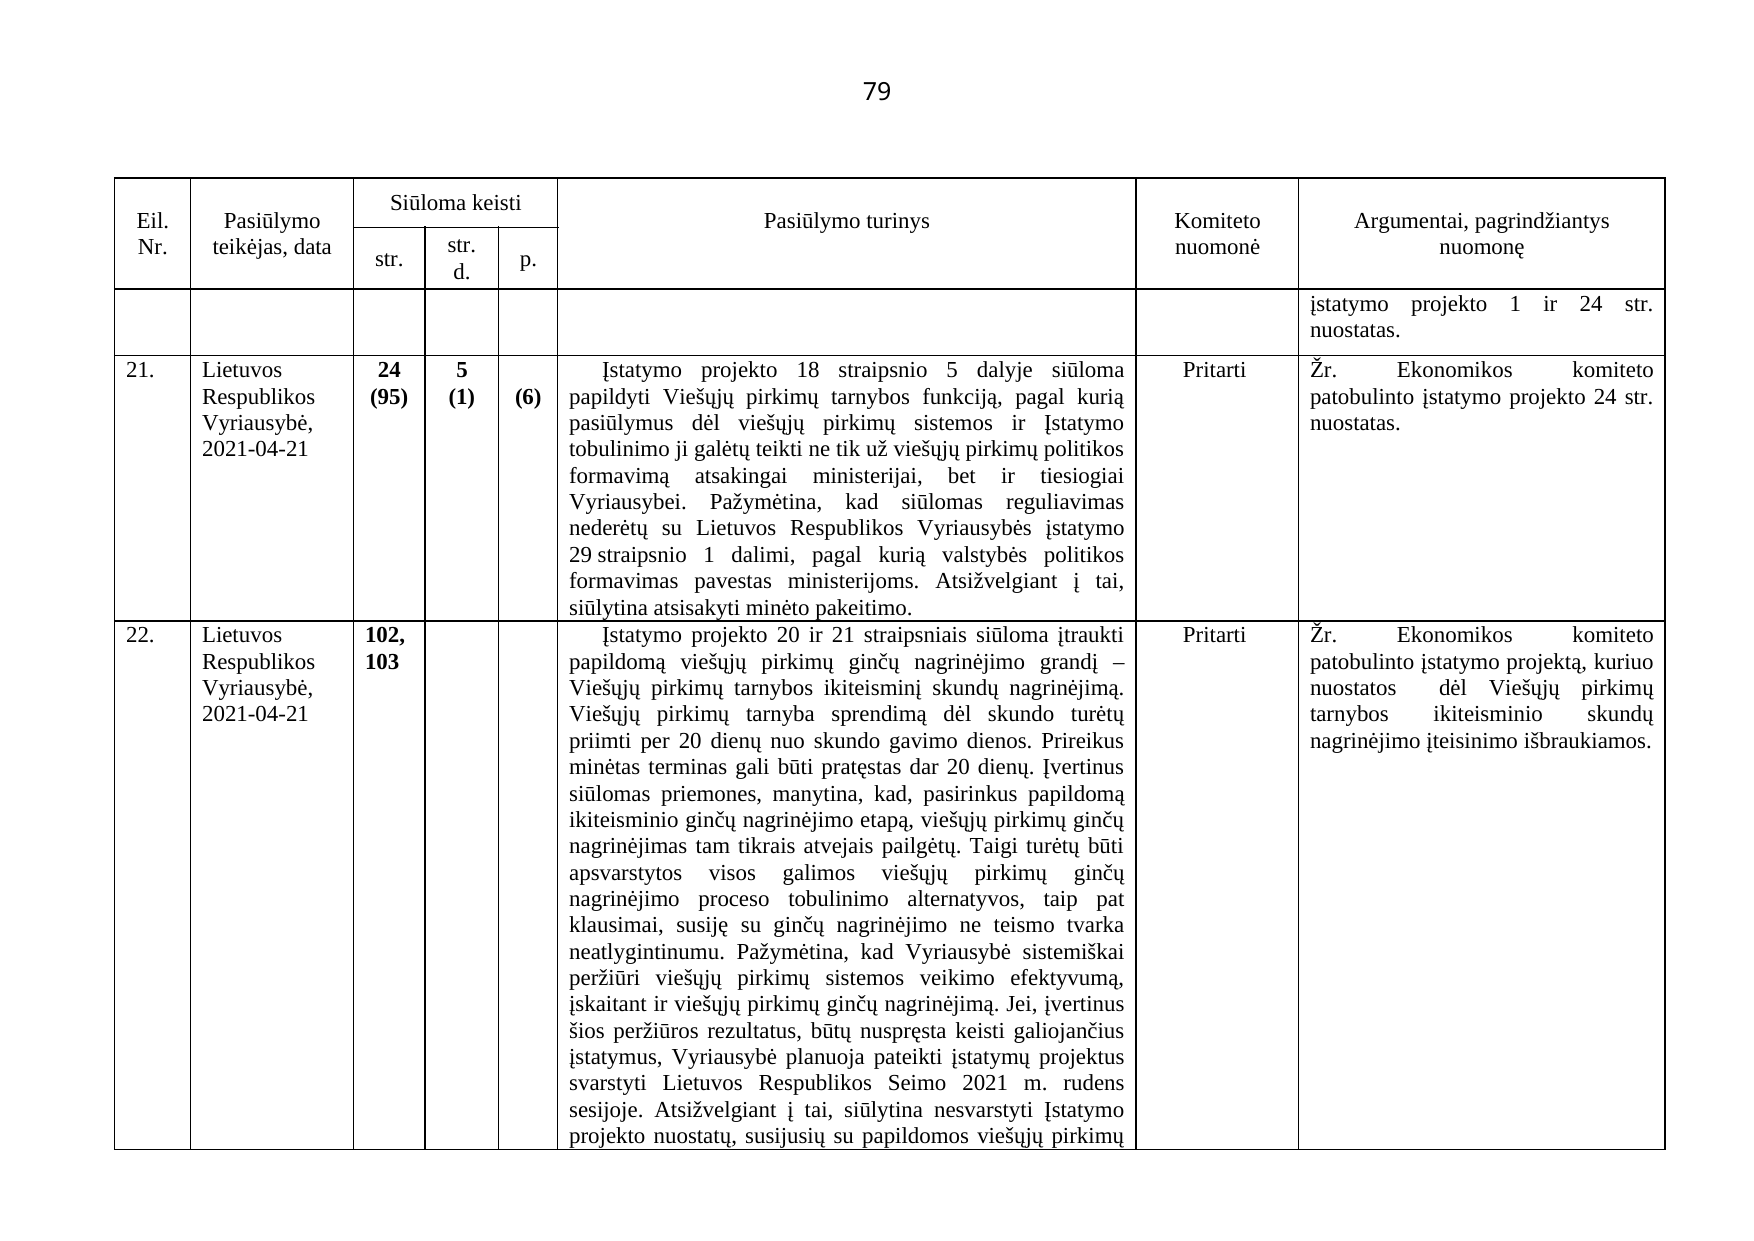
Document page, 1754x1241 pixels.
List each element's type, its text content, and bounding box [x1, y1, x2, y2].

table_cell [499, 290, 557, 355]
table_cell (6) [499, 356, 557, 620]
table_cell Įstatymo projekto 20 ir 21 straipsniais siūloma įtraukti papildomą viešųjų pirkimų ginčų nagrinėjimo grandį – Viešųjų pirkimų tarnybos ikiteisminį skundų nagrinėjimą. Viešųjų pirkimų tarnyba sprendimą dėl skundo turėtų priimti per 20 dienų nuo skundo gavimo dienos. Prireikus minėtas terminas gali būti pratęstas dar 20 dienų. Įvertinus siūlomas priemones, manytina, kad, pasirinkus papildomą ikiteisminio ginčų nagrinėjimo etapą, viešųjų pirkimų ginčų nagrinėjimas tam tikrais atvejais pailgėtų. Taigi turėtų būti apsvarstytos visos galimos viešųjų pirkimų ginčų nagrinėjimo proceso tobulinimo alternatyvos, taip pat klausimai, susiję su ginčų nagrinėjimo ne teismo tvarka neatlygintinumu. Pažymėtina, kad Vyriausybė sistemiškai peržiūri viešųjų pirkimų sistemos veikimo efektyvumą, įskaitant ir viešųjų pirkimų ginčų nagrinėjimą. Jei, įvertinus šios peržiūros rezultatus, būtų nuspręsta keisti galiojančius įstatymus, Vyriausybė planuoja pateikti įstatymų projektus svarstyti Lietuvos Respublikos Seimo 2021 m. rudens sesijoje. Atsižvelgiant į tai, siūlytina nesvarstyti Įstatymo projekto nuostatų, susijusių su papildomos viešųjų pirkimų [558, 622, 1135, 1148]
table_cell [558, 290, 1135, 355]
table_cell Įstatymo projekto 18 straipsnio 5 dalyje siūloma papildyti Viešųjų pirkimų tarnybos funkciją, pagal kurią pasiūlymus dėl viešųjų pirkimų sistemos ir Įstatymo tobulinimo ji galėtų teikti ne tik už viešųjų pirkimų politikos formavimą atsakingai ministerijai, bet ir tiesiogiai Vyriausybei. Pažymėtina, kad siūlomas reguliavimas nederėtų su Lietuvos Respublikos Vyriausybės įstatymo 29 straipsnio 1 dalimi, pagal kurią valstybės politikos formavimas pavestas ministerijoms. Atsižvelgiant į tai, siūlytina atsisakyti minėto pakeitimo. [558, 356, 1135, 620]
table_header Pasiūlymo turinys [558, 179, 1135, 288]
table_cell 102, 103 [354, 622, 424, 1148]
table_cell 24 (95) [354, 356, 424, 620]
table_header Komiteto nuomonė [1137, 179, 1298, 288]
table_cell Žr. Ekonomikos komiteto patobulinto įstatymo projektą, kuriuo nuostatos dėl Viešųjų pirkimų tarnybos ikiteisminio skundų nagrinėjimo įteisinimo išbraukiamos. [1299, 622, 1664, 1148]
table_cell 21. [115, 356, 190, 620]
table_cell [354, 290, 424, 355]
table_cell įstatymo projekto 1 ir 24 str. nuostatas. [1299, 290, 1664, 355]
table_cell [1137, 290, 1298, 355]
table_cell [426, 622, 498, 1148]
table_cell 5 (1) [426, 356, 498, 620]
table_cell Lietuvos Respublikos Vyriausybė, 2021-04-21 [191, 356, 353, 620]
table_cell [499, 622, 557, 1148]
table_cell Lietuvos Respublikos Vyriausybė, 2021-04-21 [191, 622, 353, 1148]
table_header Argumentai, pagrindžiantys nuomonę [1299, 179, 1664, 288]
table_cell [191, 290, 353, 355]
table_header Siūloma keisti [354, 179, 557, 226]
table_cell p. [499, 228, 557, 288]
table_cell Žr. Ekonomikos komiteto patobulinto įstatymo projekto 24 str. nuostatas. [1299, 356, 1664, 620]
table_cell Pritarti [1137, 356, 1298, 620]
table_cell Pritarti [1137, 622, 1298, 1148]
table_cell str. d. [426, 228, 498, 288]
table_header Pasiūlymo teikėjas, data [191, 179, 353, 288]
table_cell 22. [115, 622, 190, 1148]
table_cell str. [354, 228, 424, 288]
table_cell [115, 290, 190, 355]
table_header Eil. Nr. [115, 179, 190, 288]
table_cell [426, 290, 498, 355]
